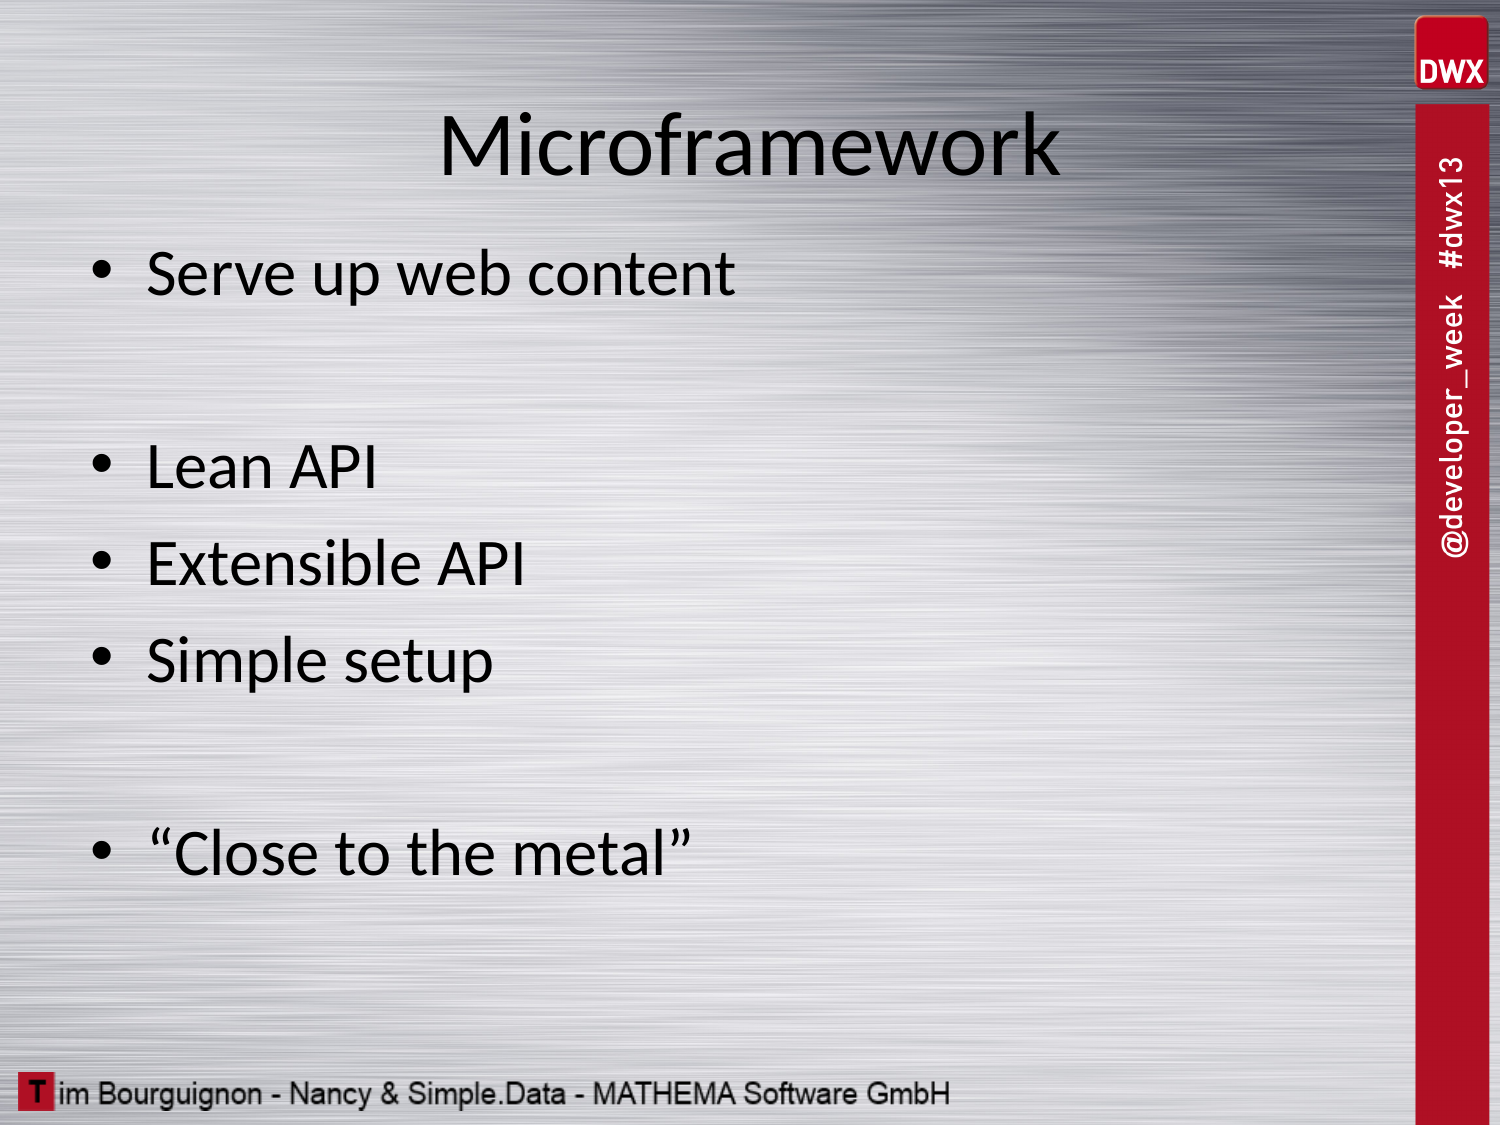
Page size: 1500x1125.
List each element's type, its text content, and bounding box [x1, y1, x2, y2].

picture [0, 0, 1500, 1125]
title Microframework [75, 45, 1426, 221]
list Serve up web content Lean API Extensible API Simple setup “Close to the metal” [75, 221, 1426, 964]
